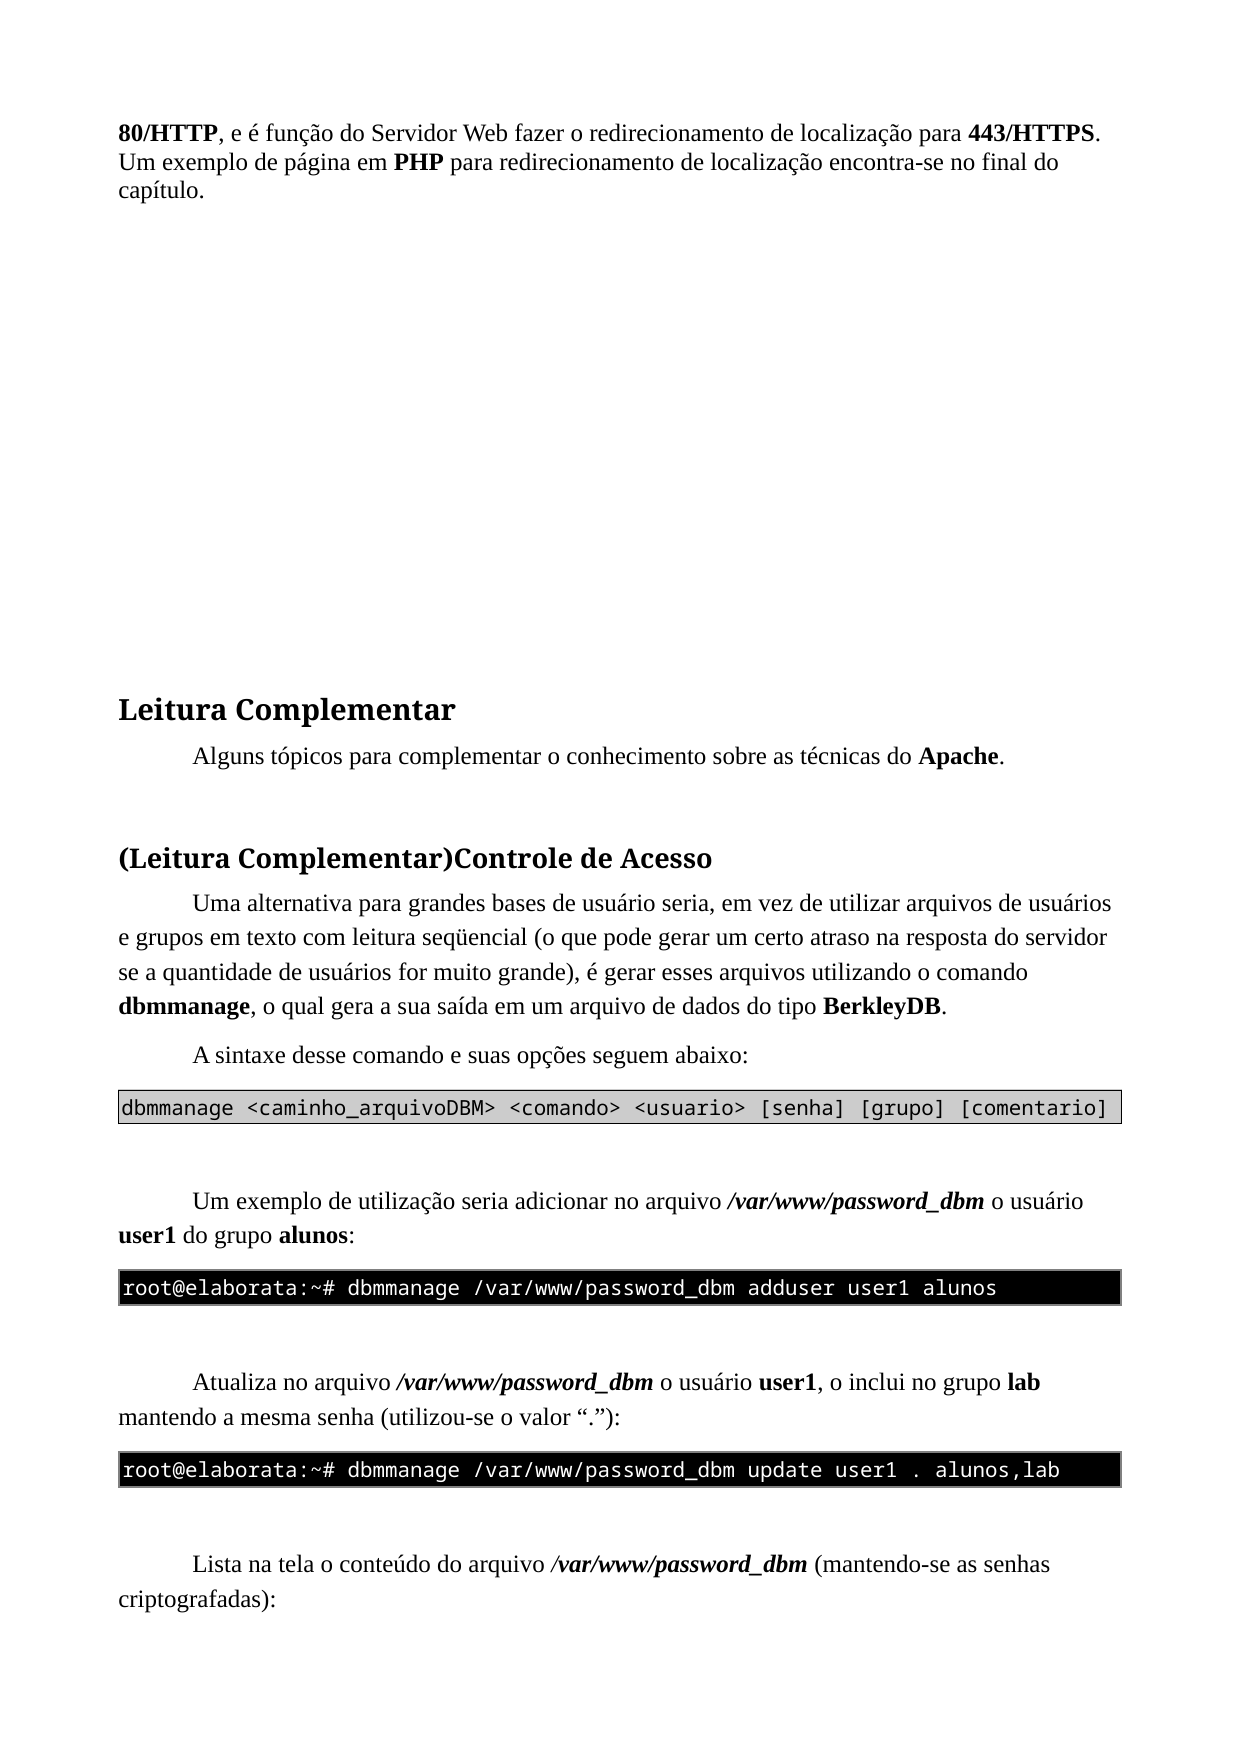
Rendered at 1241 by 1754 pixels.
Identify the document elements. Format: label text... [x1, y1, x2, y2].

text dbmmanage <caminho_arquivoDBM> <comando> <usuario> [senha] [grupo] [comentario] [119, 1091, 1121, 1123]
text 80/HTTP, e é função do Servidor Web fazer o redirecionamento de localização para 443/HTTPS. Um exemplo de página em PHP para redirecionamento de localização encontra-se no final do capítulo. [118, 118, 1122, 204]
text root@elaborata:~# dbmmanage /var/www/password_dbm update user1 . alunos,lab [120, 1453, 1120, 1486]
text root@elaborata:~# dbmmanage /var/www/password_dbm adduser user1 alunos [120, 1271, 1120, 1304]
text Atualiza no arquivo /var/www/password_dbm o usuário user1, o inclui no grupo lab mantendo a mesma senha (utilizou-se o valor “.”): [118, 1367, 1122, 1431]
text A sintaxe desse comando e suas opções seguem abaixo: [118, 1041, 1122, 1069]
text Lista na tela o conteúdo do arquivo /var/www/password_dbm (mantendo-se as senhas criptografadas): [118, 1549, 1122, 1612]
text Uma alternativa para grandes bases de usuário seria, em vez de utilizar arquivos de usuários e grupos em texto com leitura seqüencial (o que pode gerar um certo atraso na resposta do servidor se a quantidade de usuários for muito grande), é gerar esses arquivos utilizando o comando dbmmanage, o qual gera a sua saída em um arquivo de dados do tipo BerkleyDB. [118, 888, 1122, 1020]
subtitle Leitura Complementar [118, 689, 1122, 729]
text Alguns tópicos para complementar o conhecimento sobre as técnicas do Apache. [118, 741, 1122, 770]
subtitle (Leitura Complementar)Controle de Acesso [118, 839, 1122, 876]
text Um exemplo de utilização seria adicionar no arquivo /var/www/password_dbm o usuário user1 do grupo alunos: [118, 1186, 1122, 1249]
